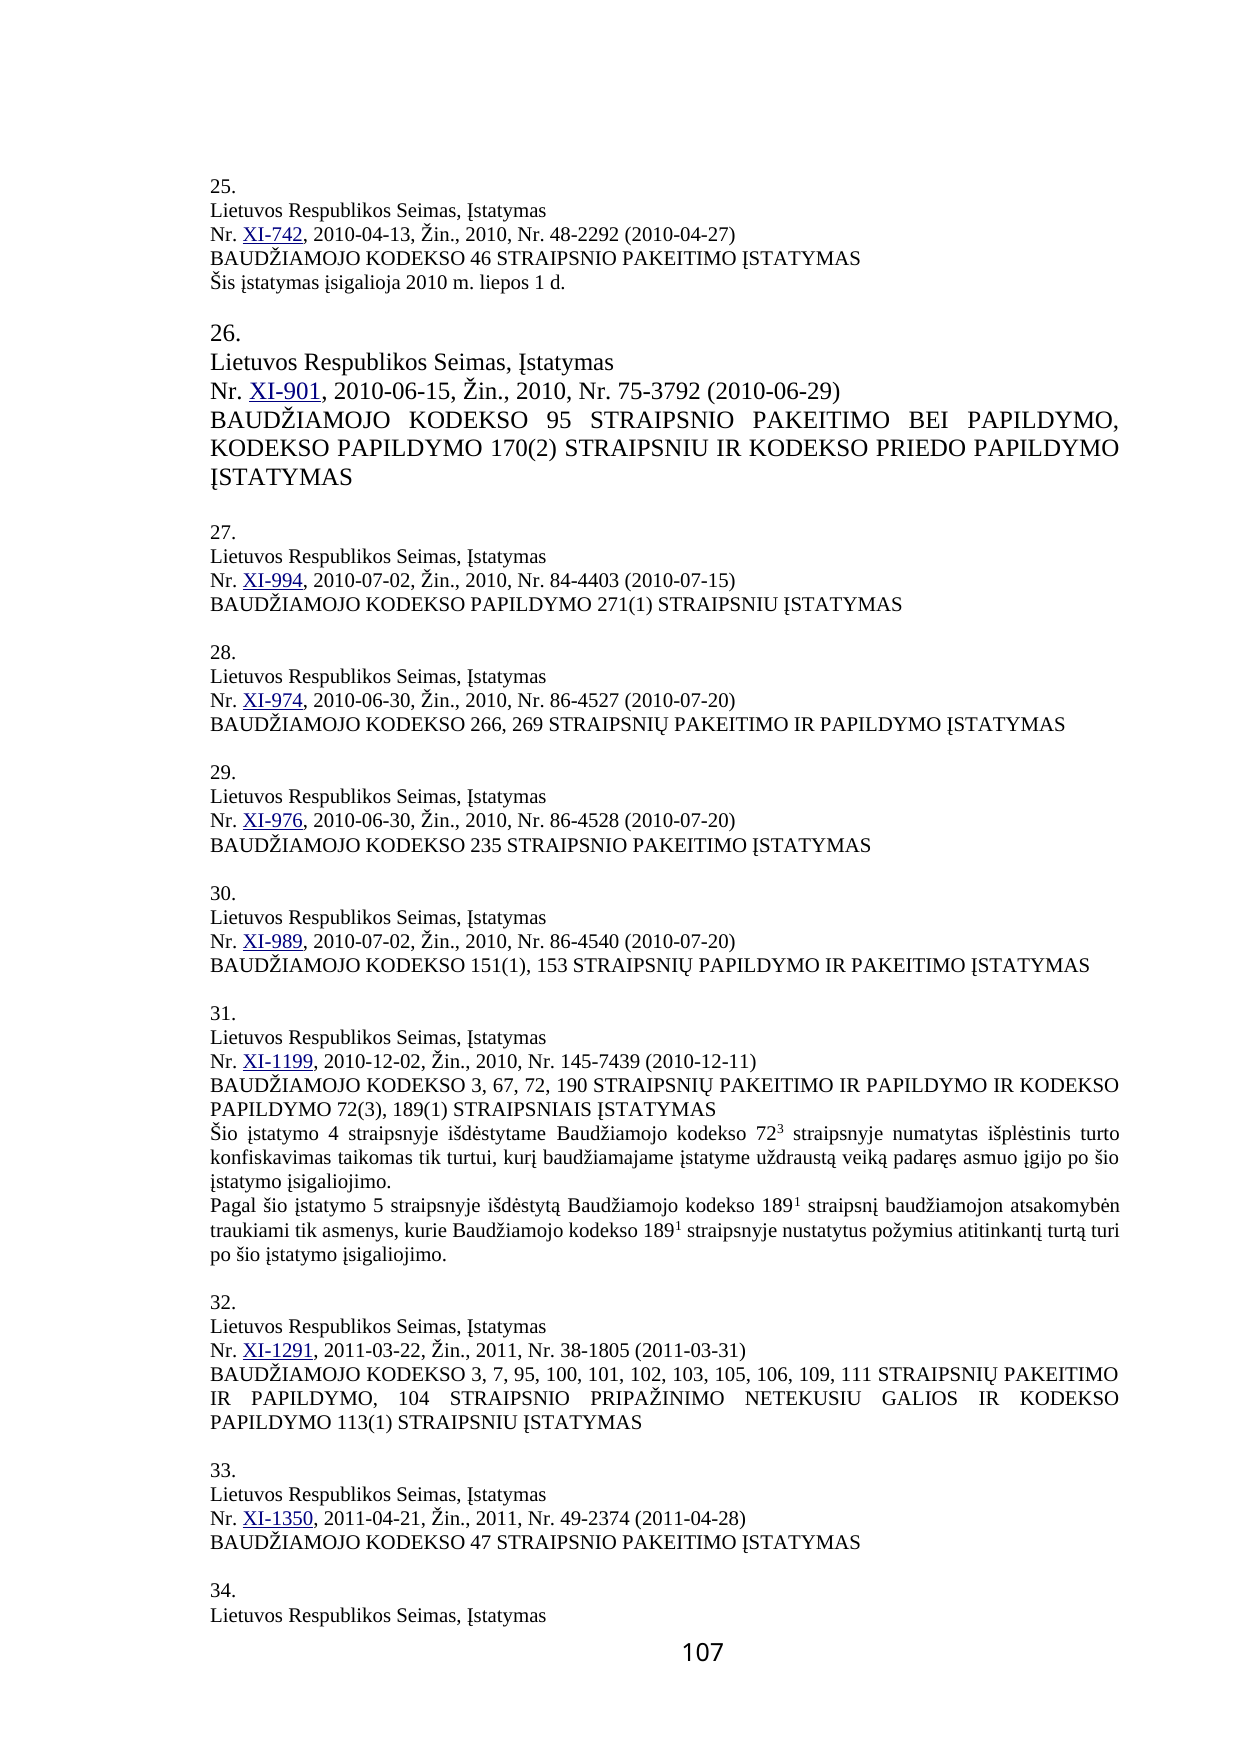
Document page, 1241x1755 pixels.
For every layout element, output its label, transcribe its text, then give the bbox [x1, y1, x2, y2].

text BAUDŽIAMOJO KODEKSO 46 STRAIPSNIO PAKEITIMO ĮSTATYMAS [210, 246, 1120, 270]
text Nr. XI-989, 2010-07-02, Žin., 2010, Nr. 86-4540 (2010-07-20) [210, 929, 1120, 953]
text BAUDŽIAMOJO KODEKSO PAPILDYMO 271(1) STRAIPSNIU ĮSTATYMAS [210, 592, 1120, 616]
text BAUDŽIAMOJO KODEKSO 47 STRAIPSNIO PAKEITIMO ĮSTATYMAS [210, 1530, 1120, 1554]
text 26. [210, 318, 1120, 347]
text Nr. XI-994, 2010-07-02, Žin., 2010, Nr. 84-4403 (2010-07-15) [210, 568, 1120, 592]
text 28. [210, 640, 1120, 664]
text BAUDŽIAMOJO KODEKSO 235 STRAIPSNIO PAKEITIMO ĮSTATYMAS [210, 832, 1120, 857]
text Nr. XI-974, 2010-06-30, Žin., 2010, Nr. 86-4527 (2010-07-20) [210, 688, 1120, 712]
text Lietuvos Respublikos Seimas, Įstatymas [210, 664, 1120, 688]
text 27. [210, 520, 1120, 544]
text Lietuvos Respublikos Seimas, Įstatymas [210, 347, 1120, 376]
text Nr. XI-742, 2010-04-13, Žin., 2010, Nr. 48-2292 (2010-04-27) [210, 222, 1120, 246]
text Nr. XI-1291, 2011-03-22, Žin., 2011, Nr. 38-1805 (2011-03-31) [210, 1338, 1120, 1362]
text 29. [210, 760, 1120, 784]
text Lietuvos Respublikos Seimas, Įstatymas [210, 905, 1120, 929]
text BAUDŽIAMOJO KODEKSO 3, 7, 95, 100, 101, 102, 103, 105, 106, 109, 111 STRAIPSNIŲ PAKEITIMO IR PAPILDYMO, 104 STRAIPSNIO PRIPAŽINIMO NETEKUSIU GALIOS IR KODEKSO PAPILDYMO 113(1) STRAIPSNIU ĮSTATYMAS [210, 1362, 1120, 1434]
text 31. [210, 1001, 1120, 1025]
text 30. [210, 881, 1120, 905]
text Nr. XI-1350, 2011-04-21, Žin., 2011, Nr. 49-2374 (2011-04-28) [210, 1506, 1120, 1530]
text Lietuvos Respublikos Seimas, Įstatymas [210, 1314, 1120, 1338]
text Šio įstatymo 4 straipsnyje išdėstytame Baudžiamojo kodekso 723 straipsnyje numatytas išplėstinis turto konfiskavimas taikomas tik turtui, kurį baudžiamajame įstatyme uždraustą veiką padaręs asmuo įgijo po šio įstatymo įsigaliojimo. [210, 1121, 1120, 1193]
text 34. [210, 1578, 1120, 1602]
text 32. [210, 1290, 1120, 1314]
text Lietuvos Respublikos Seimas, Įstatymas [210, 1482, 1120, 1506]
text Lietuvos Respublikos Seimas, Įstatymas [210, 544, 1120, 568]
text Nr. XI-976, 2010-06-30, Žin., 2010, Nr. 86-4528 (2010-07-20) [210, 808, 1120, 832]
text BAUDŽIAMOJO KODEKSO 266, 269 STRAIPSNIŲ PAKEITIMO IR PAPILDYMO ĮSTATYMAS [210, 712, 1120, 736]
text 25. [210, 174, 1120, 198]
text Nr. XI-901, 2010-06-15, Žin., 2010, Nr. 75-3792 (2010-06-29) [210, 376, 1120, 405]
text Pagal šio įstatymo 5 straipsnyje išdėstytą Baudžiamojo kodekso 1891 straipsnį baudžiamojon atsakomybėn traukiami tik asmenys, kurie Baudžiamojo kodekso 1891 straipsnyje nustatytus požymius atitinkantį turtą turi po šio įstatymo įsigaliojimo. [210, 1193, 1120, 1266]
text Lietuvos Respublikos Seimas, Įstatymas [210, 198, 1120, 222]
text 33. [210, 1458, 1120, 1482]
text BAUDŽIAMOJO KODEKSO 95 STRAIPSNIO PAKEITIMO BEI PAPILDYMO, KODEKSO PAPILDYMO 170(2) STRAIPSNIU IR KODEKSO PRIEDO PAPILDYMO ĮSTATYMAS [210, 405, 1120, 491]
text Šis įstatymas įsigalioja 2010 m. liepos 1 d. [210, 270, 1120, 294]
text BAUDŽIAMOJO KODEKSO 151(1), 153 STRAIPSNIŲ PAPILDYMO IR PAKEITIMO ĮSTATYMAS [210, 953, 1120, 977]
text Lietuvos Respublikos Seimas, Įstatymas [210, 1602, 1120, 1627]
text Nr. XI-1199, 2010-12-02, Žin., 2010, Nr. 145-7439 (2010-12-11) [210, 1049, 1120, 1073]
text BAUDŽIAMOJO KODEKSO 3, 67, 72, 190 STRAIPSNIŲ PAKEITIMO IR PAPILDYMO IR KODEKSO PAPILDYMO 72(3), 189(1) STRAIPSNIAIS ĮSTATYMAS [210, 1073, 1120, 1121]
text Lietuvos Respublikos Seimas, Įstatymas [210, 1025, 1120, 1049]
text Lietuvos Respublikos Seimas, Įstatymas [210, 784, 1120, 808]
